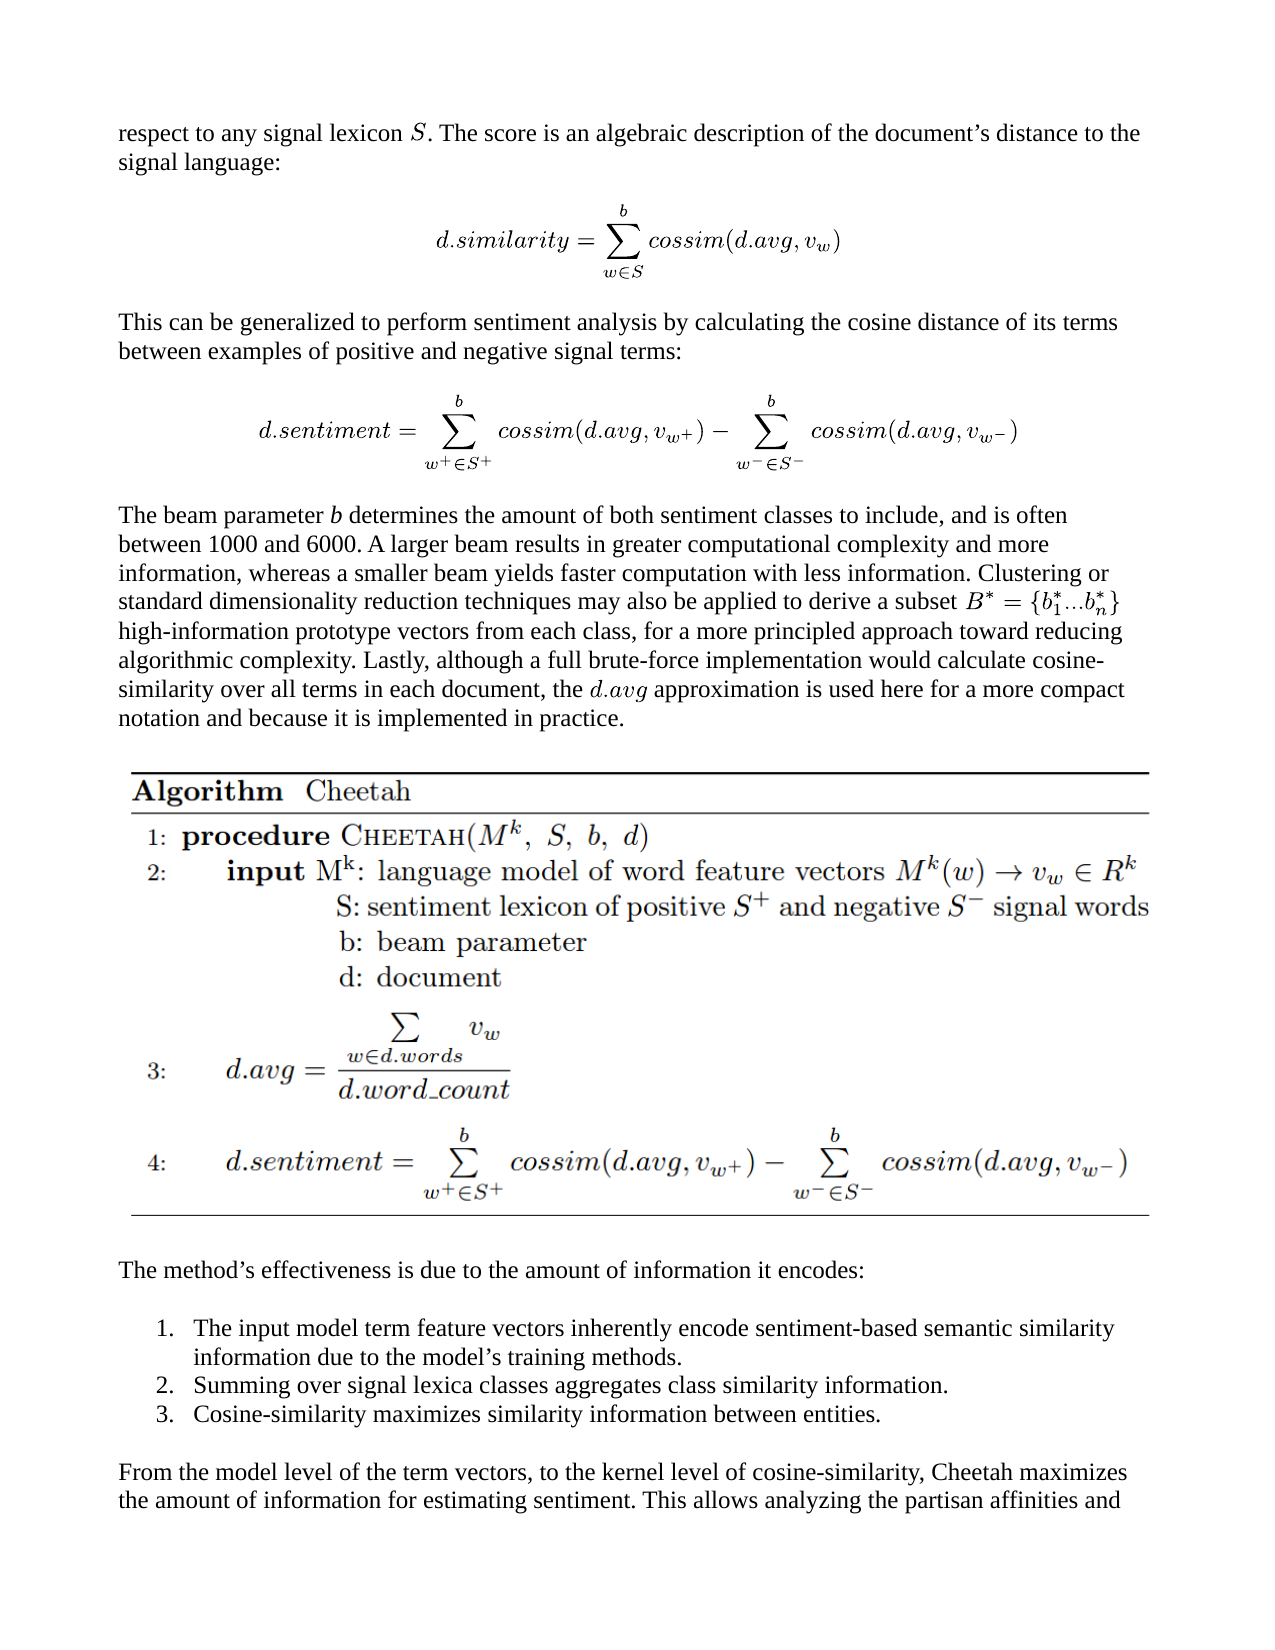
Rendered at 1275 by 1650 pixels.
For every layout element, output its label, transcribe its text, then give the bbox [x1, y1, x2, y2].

text The method’s effectiveness is due to the amount of information it encodes: [118, 1255, 1157, 1284]
text This can be generalized to perform sentiment analysis by calculating the cosine distance of its terms between examples of positive and negative signal terms: [118, 307, 1157, 365]
list Cosine-similarity maximizes similarity information between entities. [156, 1399, 1157, 1428]
text The beam parameter b determines the amount of both sentiment classes to include, and is often between 1000 and 6000. A larger beam results in greater computational complexity and more information, whereas a smaller beam yields faster computation with less information. Clustering or standard dimensionality reduction techniques may also be applied to derive a subset high-information prototype vectors from each class, for a more principled approach toward reducing algorithmic complexity. Lastly, although a full brute-force implementation would calculate cosine-similarity over all terms in each document, the approximation is used here for a more compact notation and because it is implemented in practice. [118, 500, 1157, 731]
text From the model level of the term vectors, to the kernel level of cosine-similarity, Cheetah maximizes the amount of information for estimating sentiment. This allows analyzing the partisan affinities and [118, 1457, 1157, 1514]
list The input model term feature vectors inherently encode sentiment-based semantic similarity information due to the model’s training methods. [156, 1313, 1157, 1370]
list Summing over signal lexica classes aggregates class similarity information. [156, 1370, 1157, 1399]
text respect to any signal lexicon . The score is an algebraic description of the document’s distance to the signal language: [118, 118, 1157, 176]
picture [118, 760, 1157, 1227]
